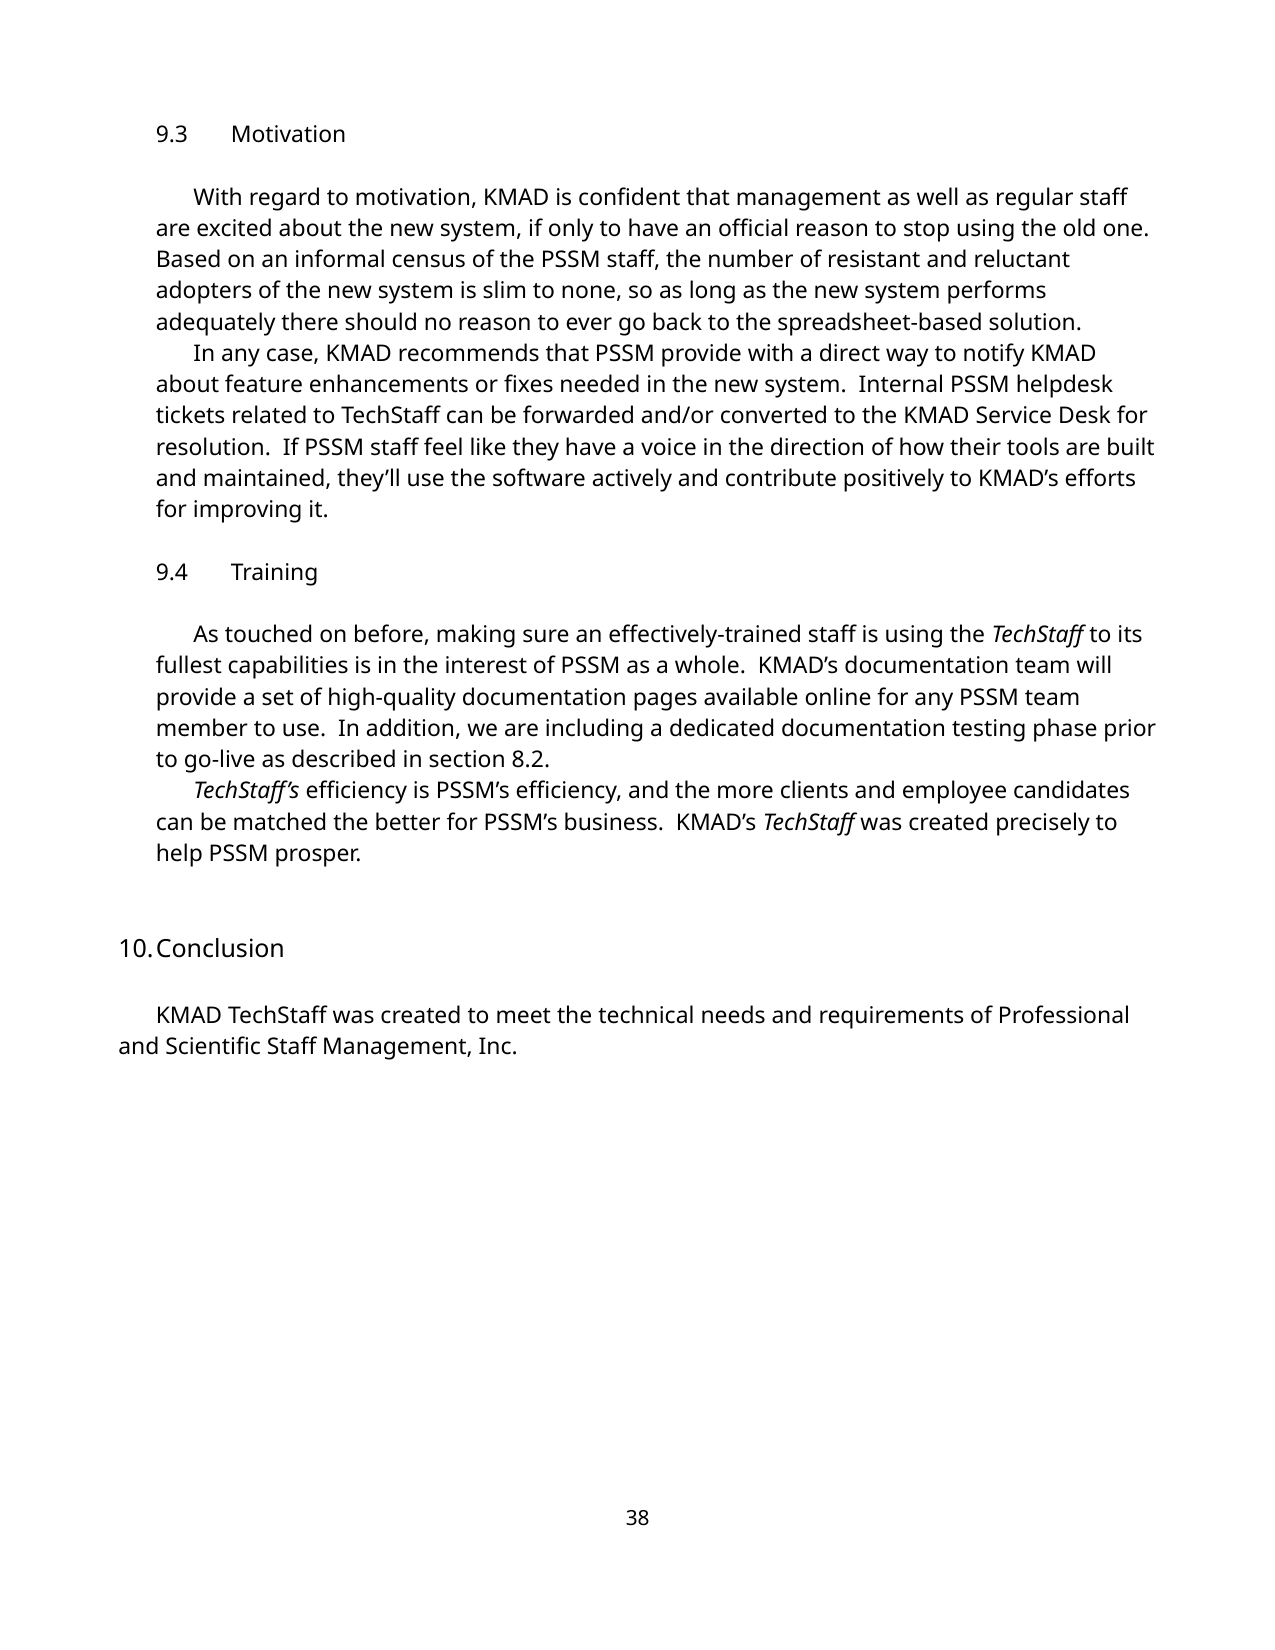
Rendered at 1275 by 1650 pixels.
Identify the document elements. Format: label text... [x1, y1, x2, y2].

text In any case, KMAD recommends that PSSM provide with a direct way to notify KMAD about feature enhancements or fixes needed in the new system. Internal PSSM helpdesk tickets related to TechStaff can be forwarded and/or converted to the KMAD Service Desk for resolution. If PSSM staff feel like they have a voice in the direction of how their tools are built and maintained, they’ll use the software actively and contribute positively to KMAD’s efforts for improving it. [156, 337, 1157, 524]
text 9.4 Training [156, 556, 1157, 587]
text With regard to motivation, KMAD is confident that management as well as regular staff are excited about the new system, if only to have an official reason to stop using the old one. Based on an informal census of the PSSM staff, the number of resistant and reluctant adopters of the new system is slim to none, so as long as the new system performs adequately there should no reason to ever go back to the spreadsheet-based solution. [156, 181, 1157, 337]
text 10. Conclusion [118, 931, 1157, 965]
text As touched on before, making sure an effectively-trained staff is using the TechStaff to its fullest capabilities is in the interest of PSSM as a whole. KMAD’s documentation team will provide a set of high-quality documentation pages available online for any PSSM team member to use. In addition, we are including a dedicated documentation testing phase prior to go-live as described in section 8.2. [156, 618, 1157, 774]
text 9.3 Motivation [156, 118, 1157, 149]
text TechStaff’s efficiency is PSSM’s efficiency, and the more clients and employee candidates can be matched the better for PSSM’s business. KMAD’s TechStaff was created precisely to help PSSM prosper. [156, 774, 1157, 868]
text KMAD TechStaff was created to meet the technical needs and requirements of Professional and Scientific Staff Management, Inc. [118, 999, 1157, 1061]
